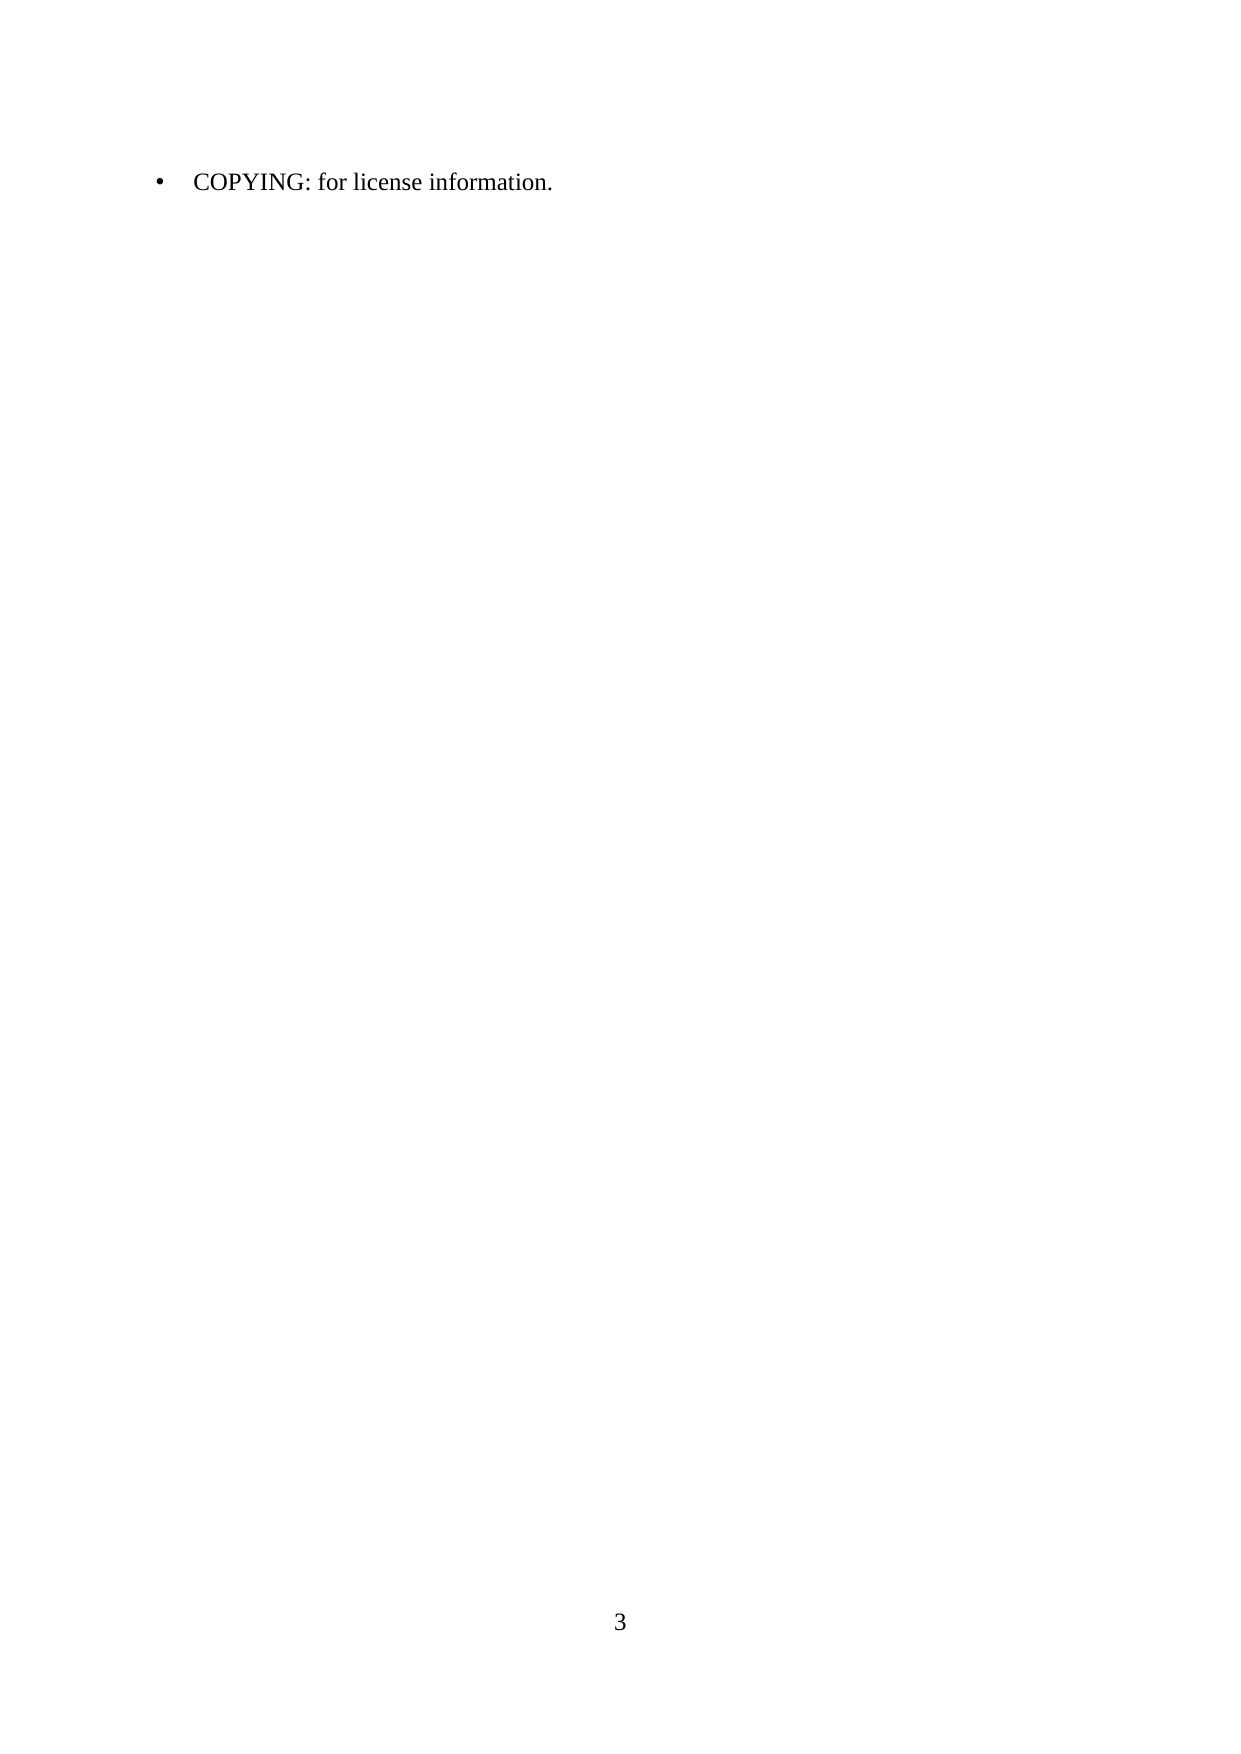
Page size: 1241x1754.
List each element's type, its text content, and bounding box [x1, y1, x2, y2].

list COPYING: for license information. [156, 167, 1122, 196]
